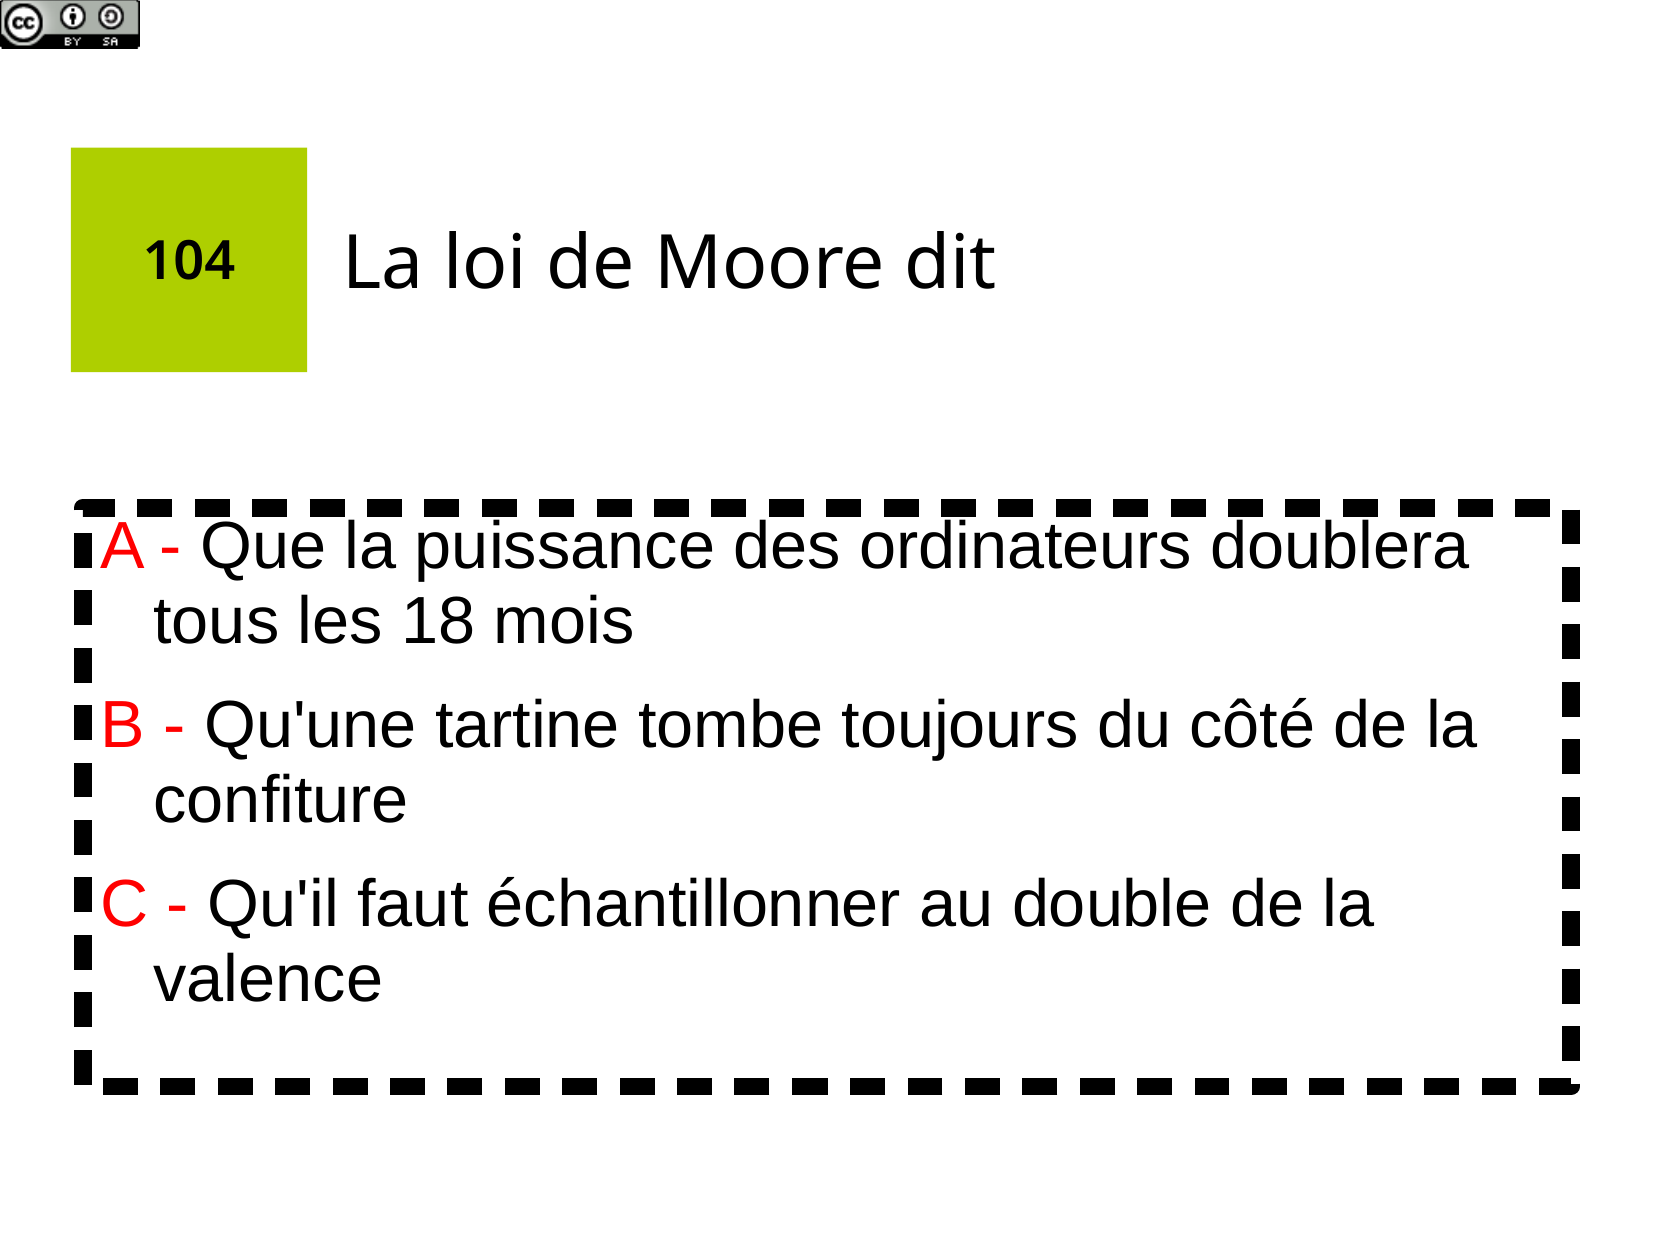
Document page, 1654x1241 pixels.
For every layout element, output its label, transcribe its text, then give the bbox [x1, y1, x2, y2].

title La loi de Moore dit [342, 59, 1571, 461]
list Que la puissance des ordinateurs doublera tous les 18 mois Qu'une tartine tombe toujours du côté de la confiture Qu'il faut échantillonner au double de la valence [82, 507, 1571, 1087]
picture [0, 0, 140, 49]
